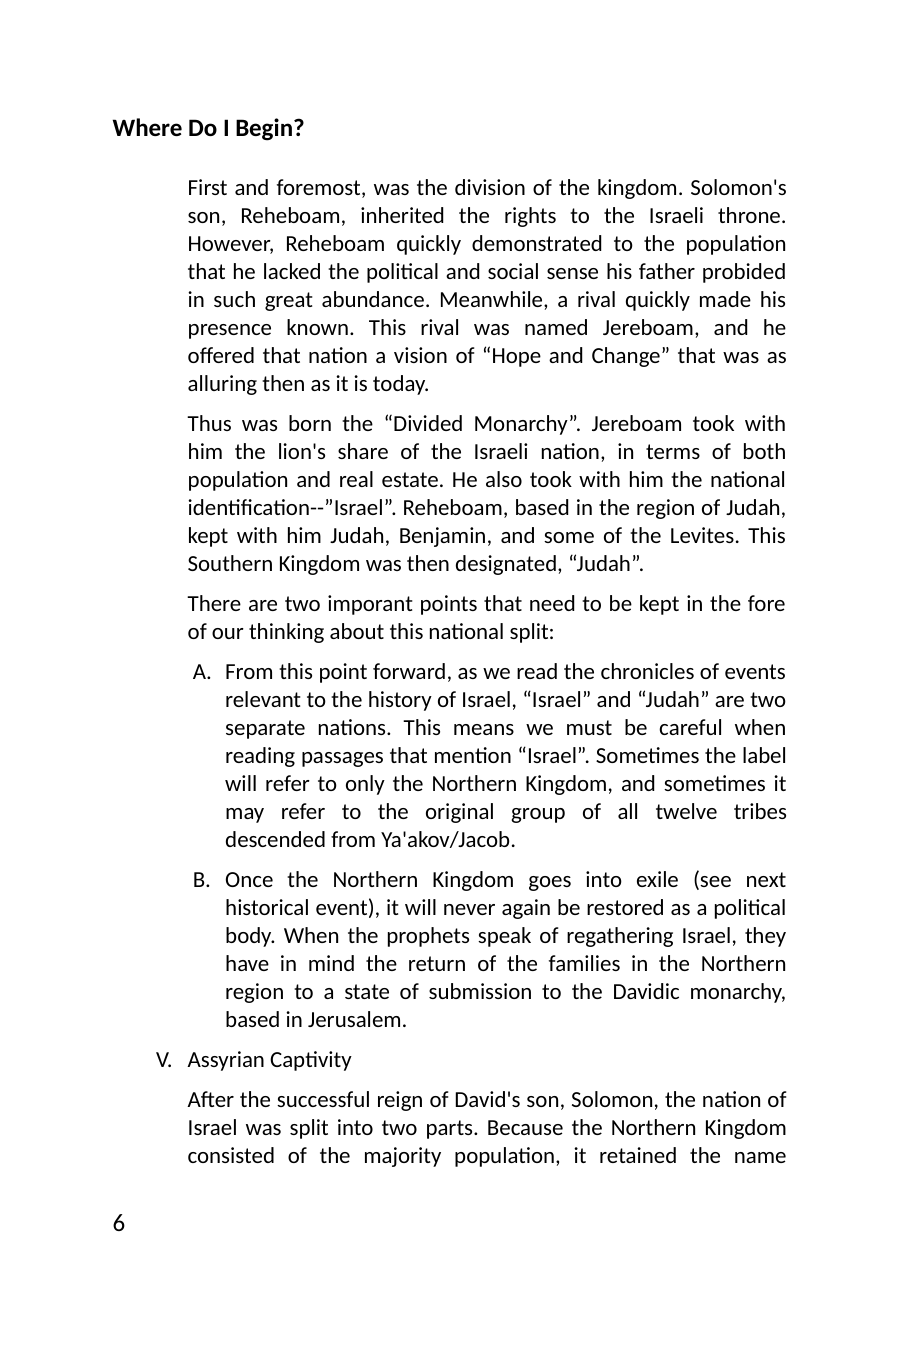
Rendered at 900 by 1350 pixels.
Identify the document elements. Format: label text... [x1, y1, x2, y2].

list From this point forward, as we read the chronicles of events relevant to the history of Israel, “Israel” and “Judah” are two separate nations. This means we must be careful when reading passages that mention “Israel”. Sometimes the label will refer to only the Northern Kingdom, and sometimes it may refer to the original group of all twelve tribes descended from Ya'akov/Jacob. [187, 657, 787, 853]
list Thus was born the “Divided Monarchy”. Jereboam took with him the lion's share of the Israeli nation, in terms of both population and real estate. He also took with him the national identification--”Israel”. Reheboam, based in the region of Judah, kept with him Judah, Benjamin, and some of the Levites. This Southern Kingdom was then designated, “Judah”. [172, 409, 787, 577]
list Assyrian Captivity [172, 1046, 787, 1073]
list After the successful reign of David's son, Solomon, the nation of Israel was split into two parts. Because the Northern Kingdom consisted of the majority population, it retained the name [172, 1086, 787, 1169]
list First and foremost, was the division of the kingdom. Solomon's son, Reheboam, inherited the rights to the Israeli throne. However, Reheboam quickly demonstrated to the population that he lacked the political and social sense his father probided in such great abundance. Meanwhile, a rival quickly made his presence known. This rival was named Jereboam, and he offered that nation a vision of “Hope and Change” that was as alluring then as it is today. [172, 173, 787, 397]
list Once the Northern Kingdom goes into exile (see next historical event), it will never again be restored as a political body. When the prophets speak of regathering Israel, they have in mind the return of the families in the Northern region to a state of submission to the Davidic monarchy, based in Jerusalem. [187, 865, 787, 1033]
list There are two imporant points that need to be kept in the fore of our thinking about this national split: [172, 589, 787, 645]
